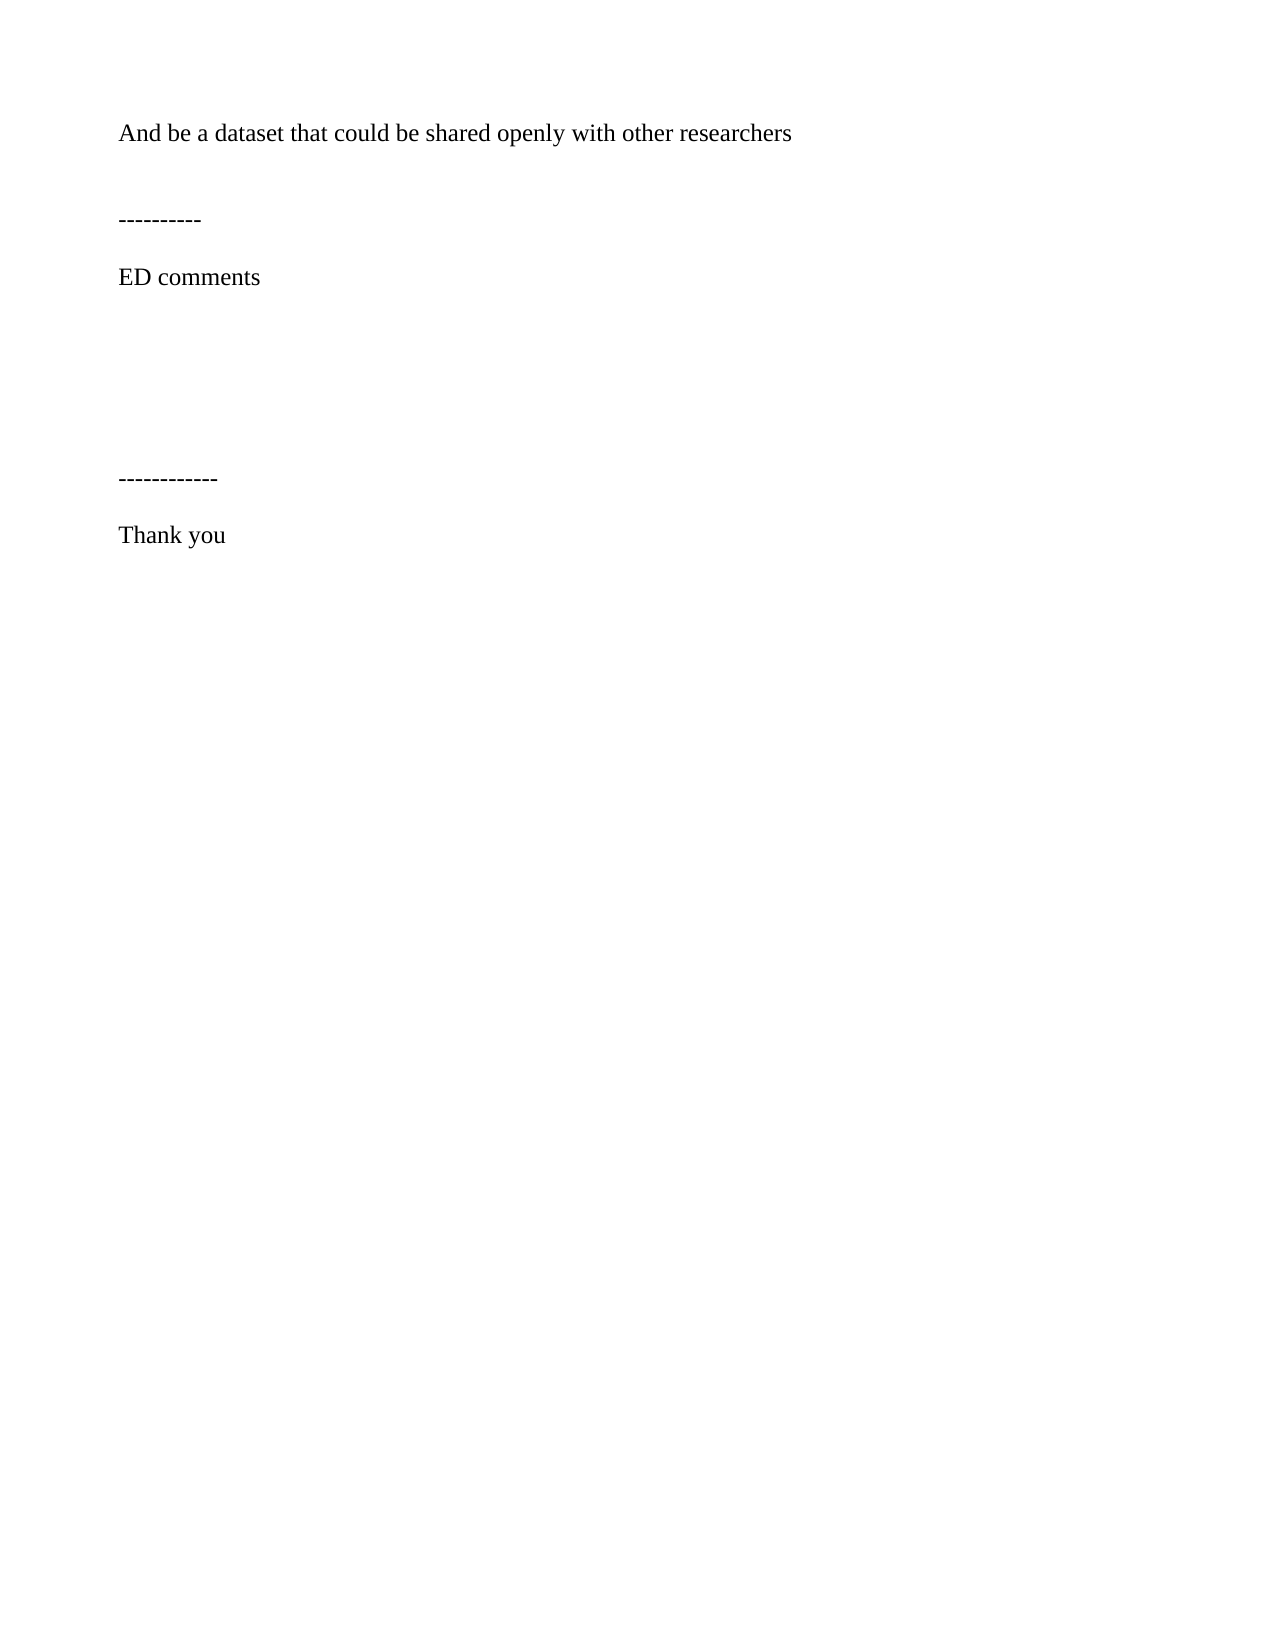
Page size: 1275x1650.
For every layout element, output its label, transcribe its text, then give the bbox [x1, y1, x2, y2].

text ------------ [118, 463, 1157, 492]
text And be a dataset that could be shared openly with other researchers [118, 118, 1157, 147]
text Thank you [118, 521, 1157, 549]
text ED comments [118, 262, 1157, 291]
text ---------- [118, 204, 1157, 233]
